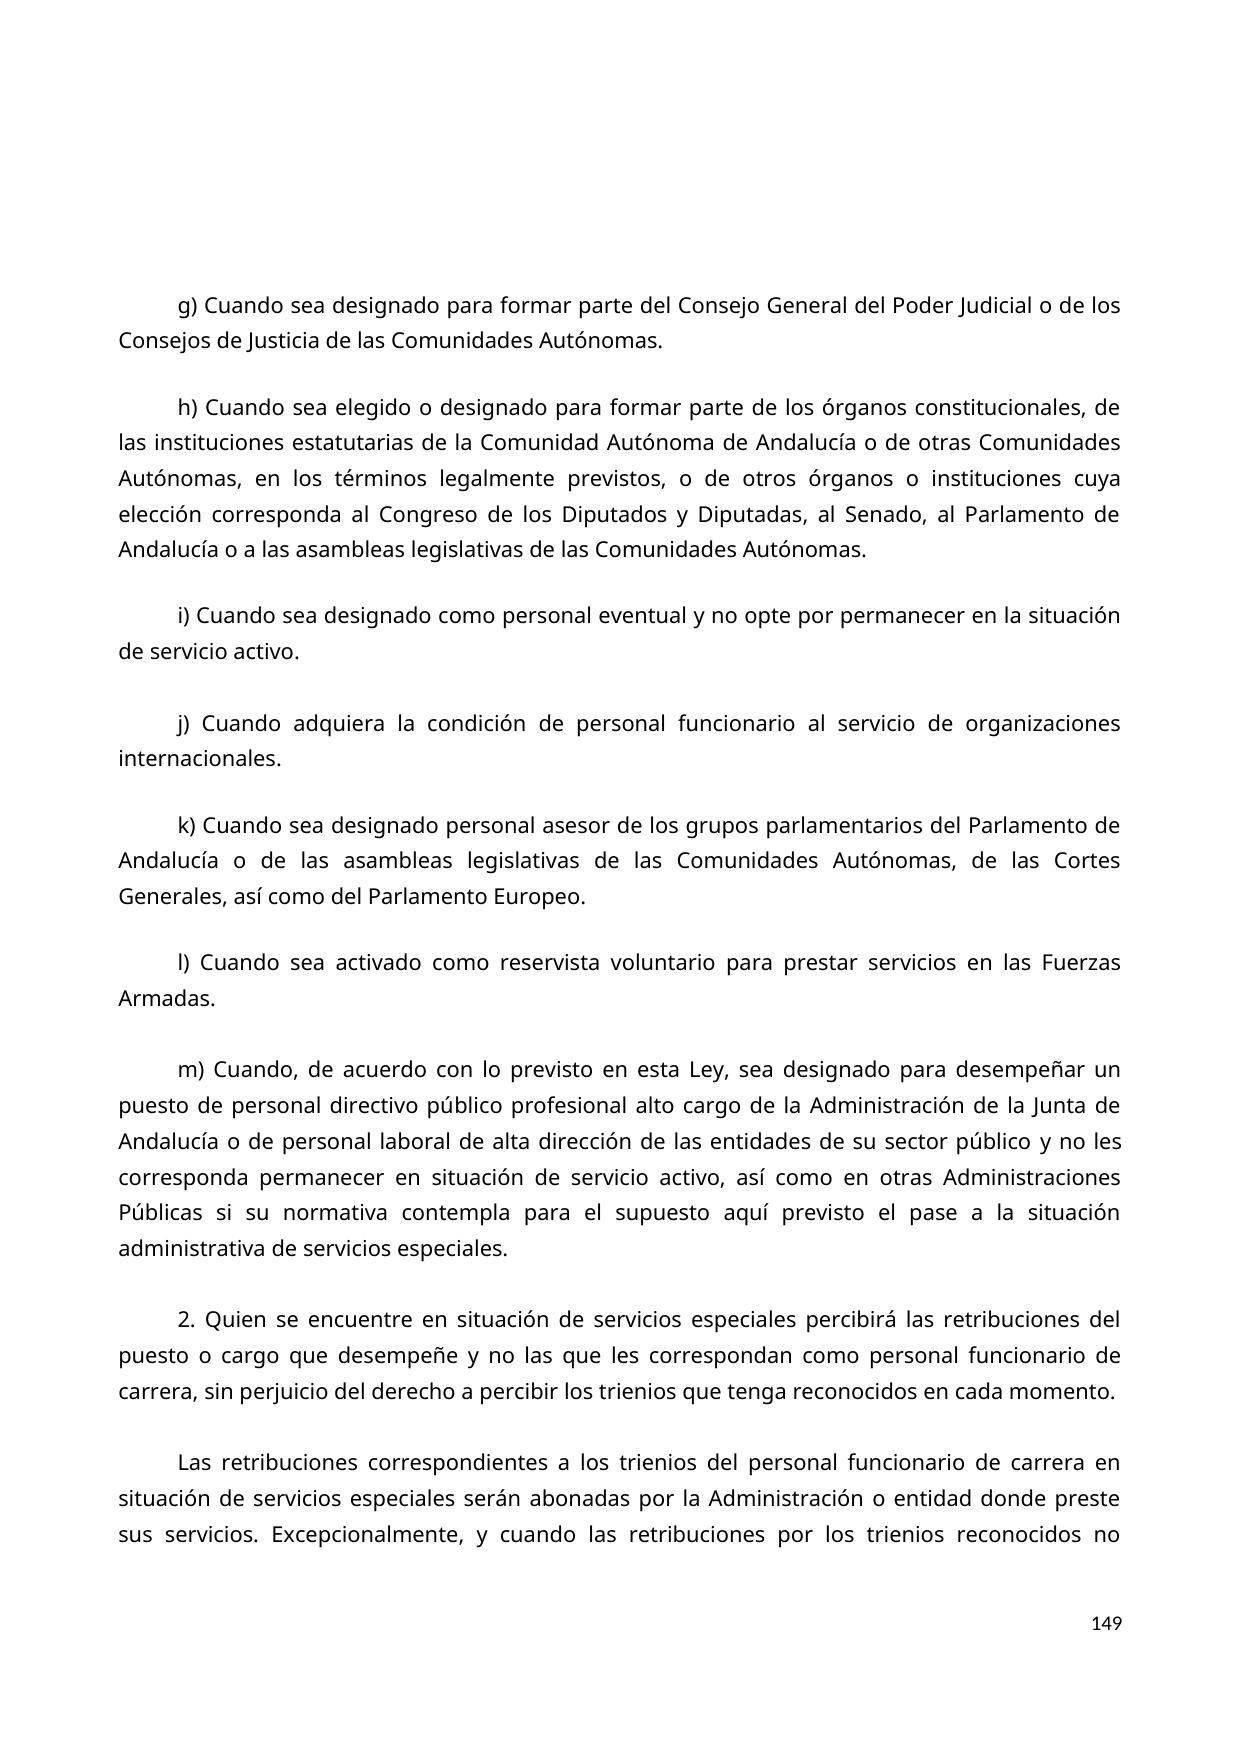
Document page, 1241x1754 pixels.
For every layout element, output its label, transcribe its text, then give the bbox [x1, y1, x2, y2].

text i) Cuando sea designado como personal eventual y no opte por permanecer en la situación de servicio activo. [118, 601, 1122, 666]
text g) Cuando sea designado para formar parte del Consejo General del Poder Judicial o de los Consejos de Justicia de las Comunidades Autónomas. [118, 289, 1122, 355]
text k) Cuando sea designado personal asesor de los grupos parlamentarios del Parlamento de Andalucía o de las asambleas legislativas de las Comunidades Autónomas, de las Cortes Generales, así como del Parlamento Europeo. [118, 809, 1122, 911]
text l) Cuando sea activado como reservista voluntario para prestar servicios en las Fuerzas Armadas. [118, 947, 1122, 1013]
text Las retribuciones correspondientes a los trienios del personal funcionario de carrera en situación de servicios especiales serán abonadas por la Administración o entidad donde preste sus servicios. Excepcionalmente, y cuando las retribuciones por los trienios reconocidos no [118, 1447, 1122, 1549]
text m) Cuando, de acuerdo con lo previsto en esta Ley, sea designado para desempeñar un puesto de personal directivo público profesional alto cargo de la Administración de la Junta de Andalucía o de personal laboral de alta dirección de las entidades de su sector público y no les corresponda permanecer en situación de servicio activo, así como en otras Administraciones Públicas si su normativa contempla para el supuesto aquí previsto el pase a la situación administrativa de servicios especiales. [118, 1054, 1122, 1263]
text h) Cuando sea elegido o designado para formar parte de los órganos constitucionales, de las instituciones estatutarias de la Comunidad Autónoma de Andalucía o de otras Comunidades Autónomas, en los términos legalmente previstos, o de otros órganos o instituciones cuya elección corresponda al Congreso de los Diputados y Diputadas, al Senado, al Parlamento de Andalucía o a las asambleas legislativas de las Comunidades Autónomas. [118, 391, 1122, 564]
text j) Cuando adquiera la condición de personal funcionario al servicio de organizaciones internacionales. [118, 708, 1122, 773]
text 2. Quien se encuentre en situación de servicios especiales percibirá las retribuciones del puesto o cargo que desempeñe y no las que les correspondan como personal funcionario de carrera, sin perjuicio del derecho a percibir los trienios que tenga reconocidos en cada momento. [118, 1304, 1122, 1406]
